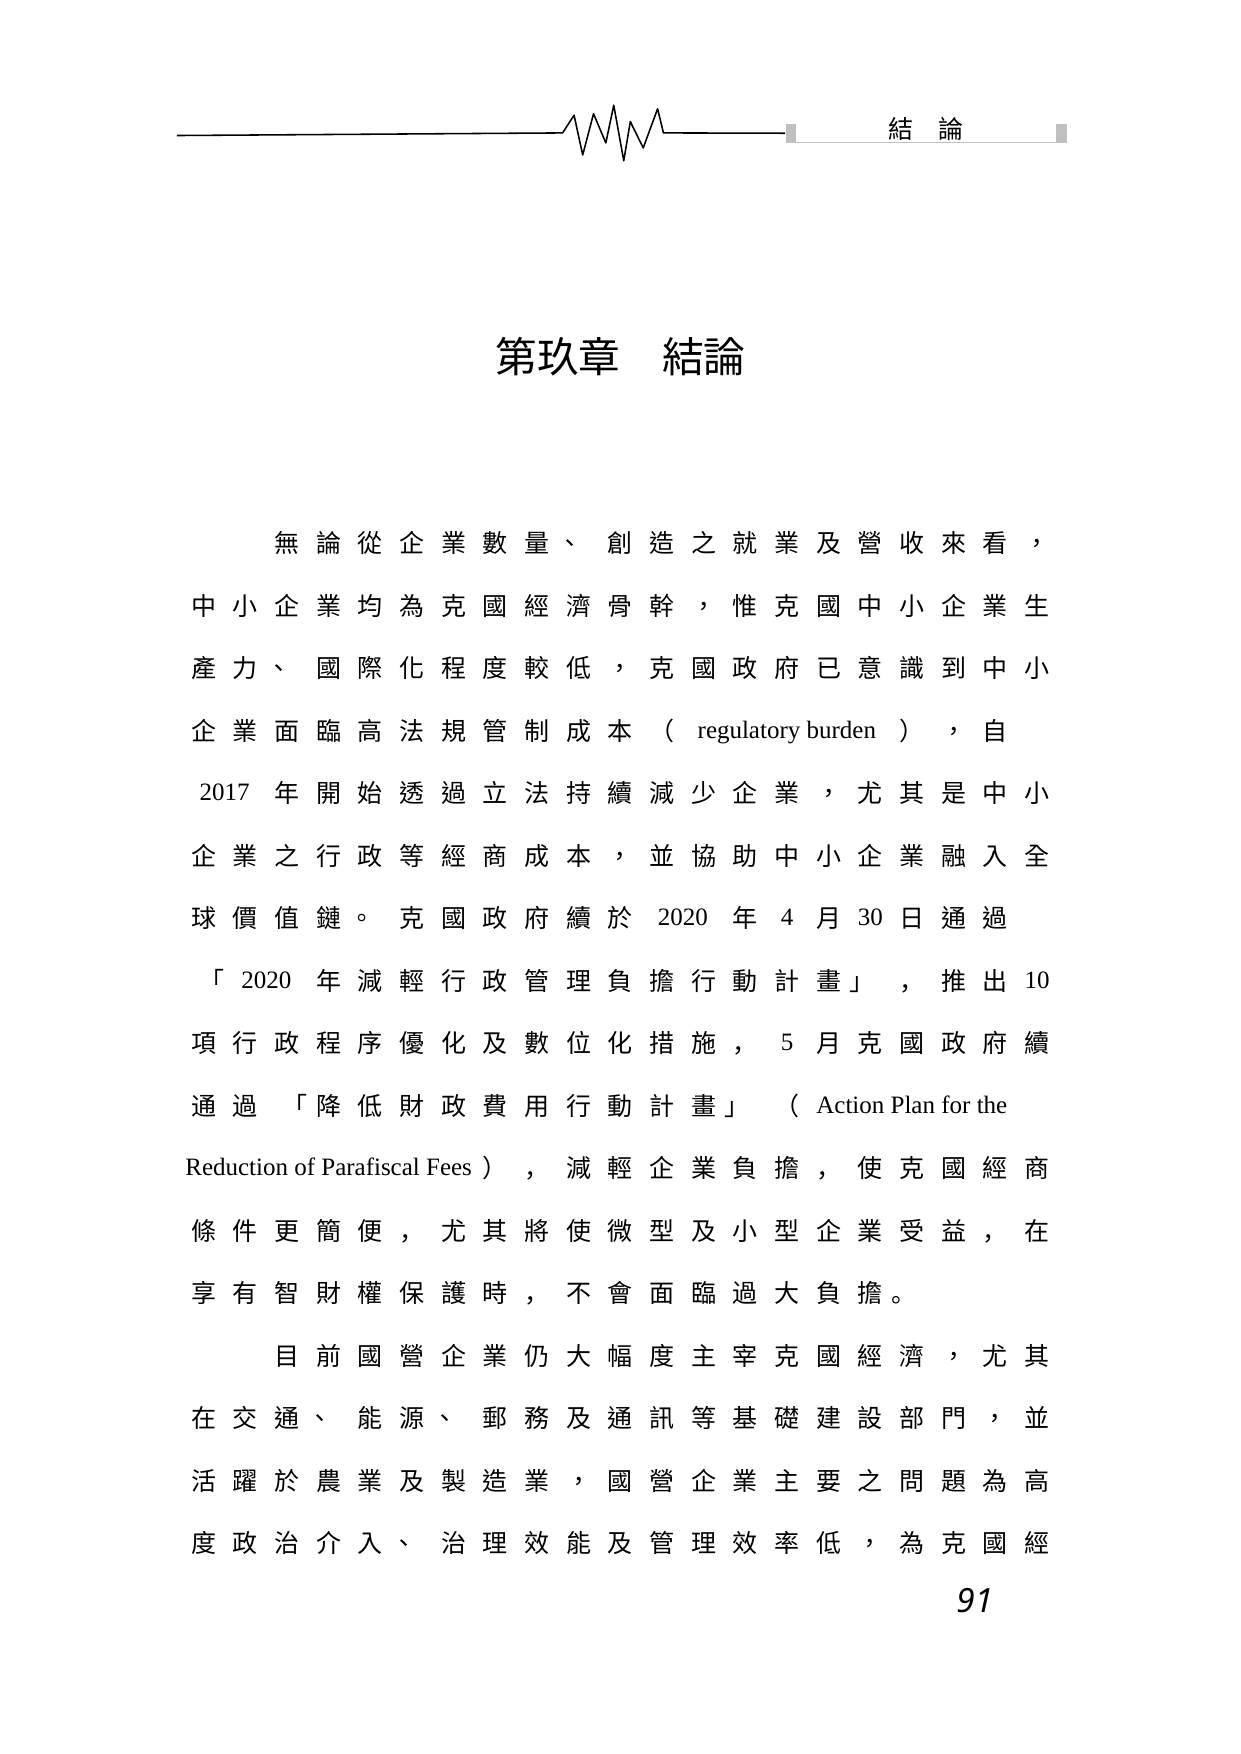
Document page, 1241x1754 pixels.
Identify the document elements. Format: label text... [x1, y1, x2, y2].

text 無論從企業數量、創造之就業及營收來看，中小企業均為克國經濟骨幹，惟克國中小企業生產力、國際化程度較低，克國政府已意識到中小企業面臨高法規管制成本（regulatory burden），自2017年開始透過立法持續減少企業，尤其是中小企業之行政等經商成本，並協助中小企業融入全球價值鏈。克國政府續於2020年4月30日通過「2020年減輕行政管理負擔行動計畫」，推出10項行政程序優化及數位化措施，5月克國政府續通過「降低財政費用行動計畫」（Action Plan for the Reduction of Parafiscal Fees），減輕企業負擔，使克國經商條件更簡便，尤其將使微型及小型企業受益，在享有智財權保護時，不會面臨過大負擔。 [183, 500, 1058, 1313]
text 目前國營企業仍大幅度主宰克國經濟，尤其在交通、能源、郵務及通訊等基礎建設部門，並活躍於農業及製造業，國營企業主要之問題為高度政治介入、治理效能及管理效率低，為克國經 [183, 1313, 1058, 1563]
text 第玖章 結論 [183, 313, 1058, 375]
